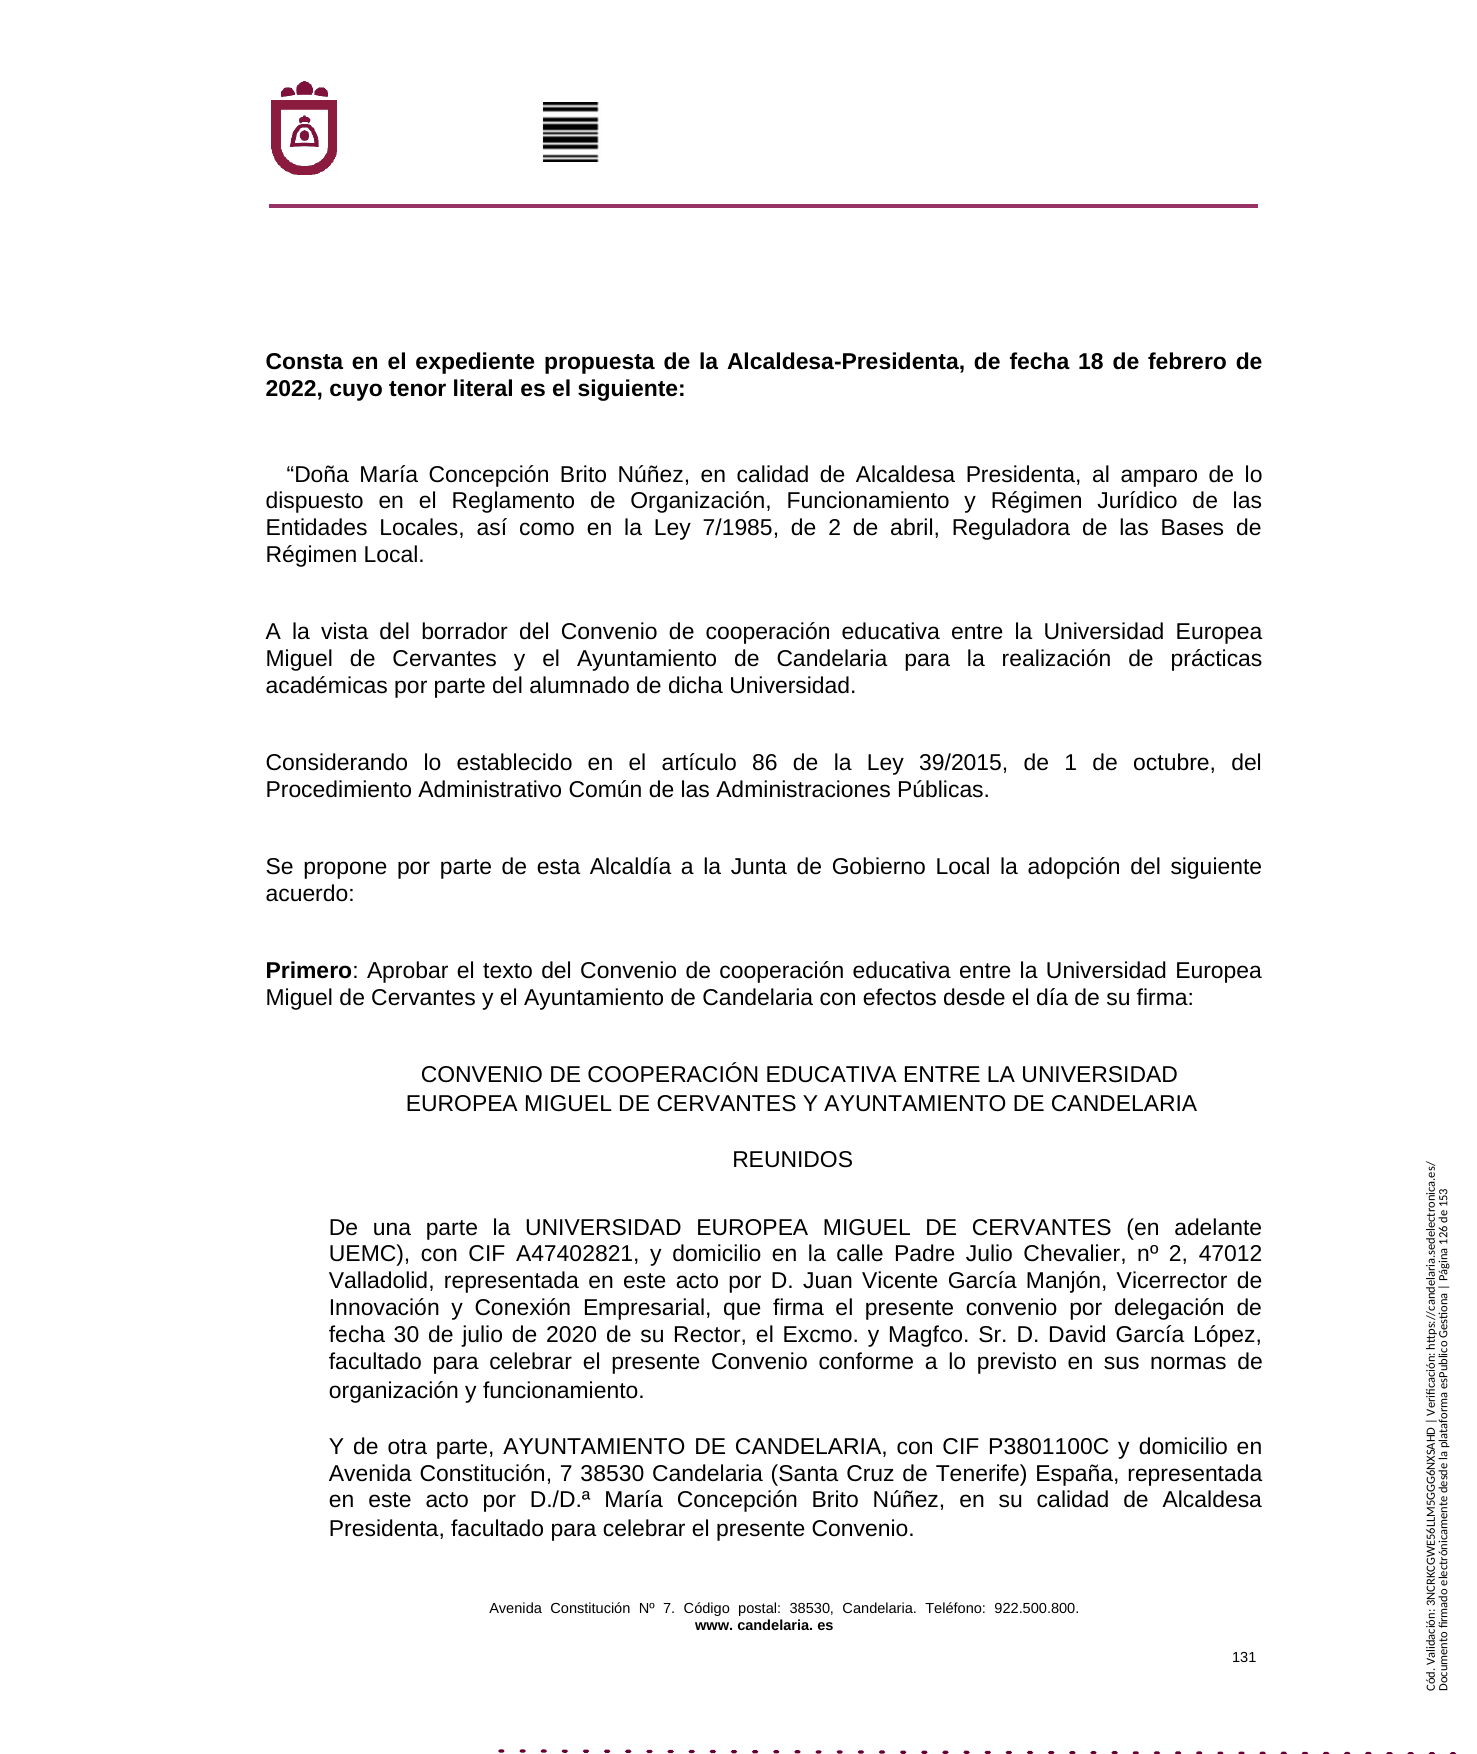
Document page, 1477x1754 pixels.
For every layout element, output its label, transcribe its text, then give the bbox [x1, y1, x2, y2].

text De una parte la UNIVERSIDAD EUROPEA MIGUEL DE CERVANTES (en adelante UEMC), con CIF A47402821, y domicilio en la calle Padre Julio Chevalier, nº 2, 47012 Valladolid, representada en este acto por D. Juan Vicente García Manjón, Vicerrector de Innovación y Conexión Empresarial, que firma el presente convenio por delegación de fecha 30 de julio de 2020 de su Rector, el Excmo. y Magfco. Sr. D. David García López, facultado para celebrar el presente Convenio conforme a lo previsto en sus normas de organización y funcionamiento. [329, 1213, 1263, 1403]
text “Doña María Concepción Brito Núñez, en calidad de Alcaldesa Presidenta, al amparo de lo dispuesto en el Reglamento de Organización, Funcionamiento y Régimen Jurídico de las Entidades Locales, así como en la Ley 7/1985, de 2 de abril, Reguladora de las Bases de Régimen Local. [265, 461, 1263, 568]
text A la vista del borrador del Convenio de cooperación educativa entre la Universidad Europea Miguel de Cervantes y el Ayuntamiento de Candelaria para la realización de prácticas académicas por parte del alumnado de dicha Universidad. [265, 618, 1263, 698]
text Primero: Aprobar el texto del Convenio de cooperación educativa entre la Universidad Europea Miguel de Cervantes y el Ayuntamiento de Candelaria con efectos desde el día de su firma: [265, 957, 1263, 1010]
text Se propone por parte de esta Alcaldía a la Junta de Gobierno Local la adopción del siguiente acuerdo: [265, 853, 1263, 906]
text Considerando lo establecido en el artículo 86 de la Ley 39/2015, de 1 de octubre, del Procedimiento Administrativo Común de las Administraciones Públicas. [265, 749, 1263, 802]
text EUROPEA MIGUEL DE CERVANTES Y AYUNTAMIENTO DE CANDELARIA [406, 1088, 1263, 1117]
text Y de otra parte, AYUNTAMIENTO DE CANDELARIA, con CIF P3801100C y domicilio en Avenida Constitución, 7 38530 Candelaria (Santa Cruz de Tenerife) España, representada en este acto por D./D.ª María Concepción Brito Núñez, en su calidad de Alcaldesa Presidenta, facultado para celebrar el presente Convenio. [329, 1433, 1263, 1542]
text REUNIDOS [322, 1146, 1269, 1172]
text Consta en el expediente propuesta de la Alcaldesa-Presidenta, de fecha 18 de febrero de 2022, cuyo tenor literal es el siguiente: [265, 348, 1263, 401]
text CONVENIO DE COOPERACIÓN EDUCATIVA ENTRE LA UNIVERSIDAD [421, 1061, 1263, 1087]
